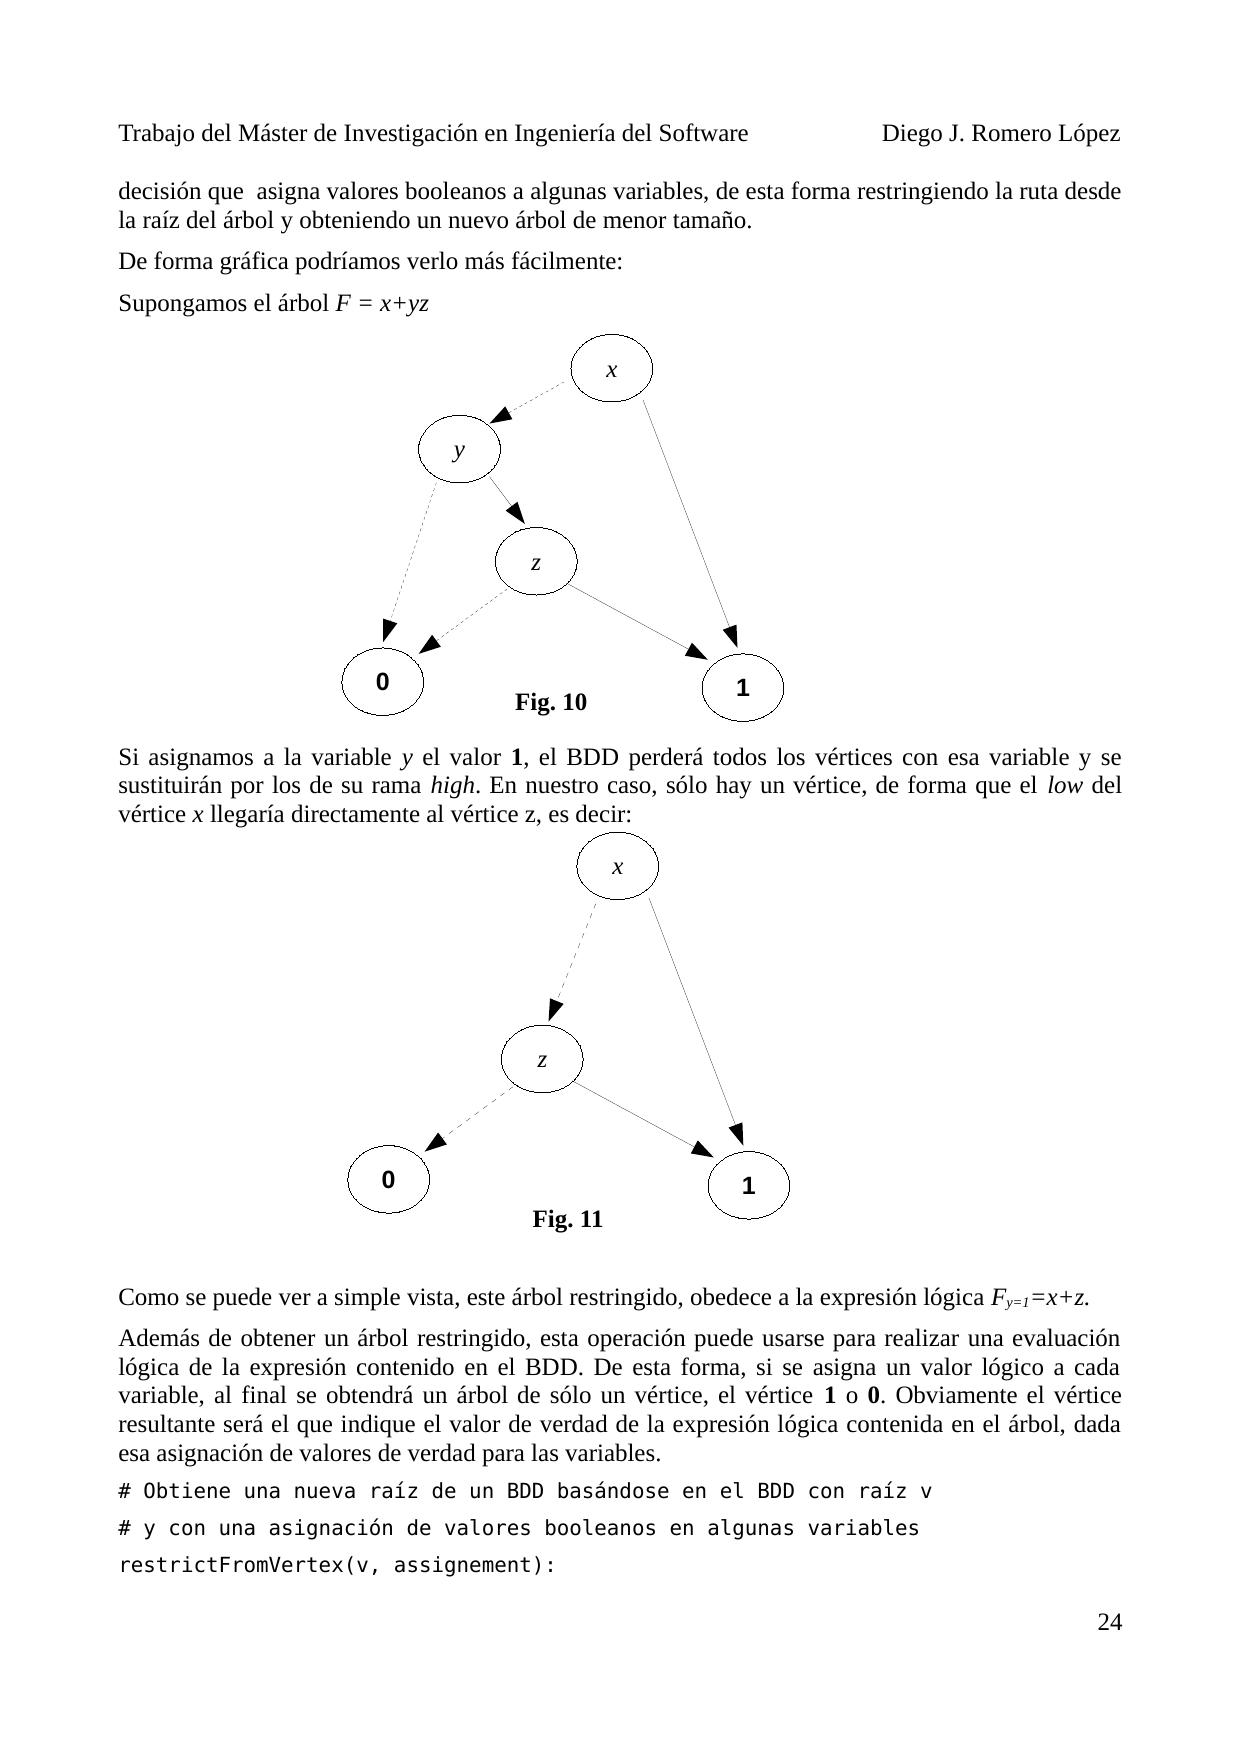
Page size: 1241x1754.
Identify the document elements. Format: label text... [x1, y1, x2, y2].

text Supongamos el árbol F = x+yz [118, 288, 1122, 316]
text # y con una asignación de valores booleanos en algunas variables [118, 1516, 1122, 1540]
text # Obtiene una nueva raíz de un BDD basándose en el BDD con raíz v [118, 1479, 1122, 1503]
text restrictFromVertex(v, assignement): [118, 1553, 1122, 1577]
text Además de obtener un árbol restringido, esta operación puede usarse para realizar una evaluación lógica de la expresión contenido en el BDD. De esta forma, si se asigna un valor lógico a cada variable, al final se obtendrá un árbol de sólo un vértice, el vértice 1 o 0. Obviamente el vértice resultante será el que indique el valor de verdad de la expresión lógica contenida en el árbol, dada esa asignación de valores de verdad para las variables. [118, 1323, 1122, 1467]
text De forma gráfica podríamos verlo más fácilmente: [118, 246, 1122, 275]
text decisión que asigna valores booleanos a algunas variables, de esta forma restringiendo la ruta desde la raíz del árbol y obteniendo un nuevo árbol de menor tamaño. [118, 176, 1122, 234]
text Como se puede ver a simple vista, este árbol restringido, obedece a la expresión lógica Fy=1=x+z. [118, 1282, 1122, 1311]
text Si asignamos a la variable y el valor 1, el BDD perderá todos los vértices con esa variable y se sustituirán por los de su rama high. En nuestro caso, sólo hay un vértice, de forma que el low del vértice x llegaría directamente al vértice z, es decir: [118, 329, 1122, 828]
